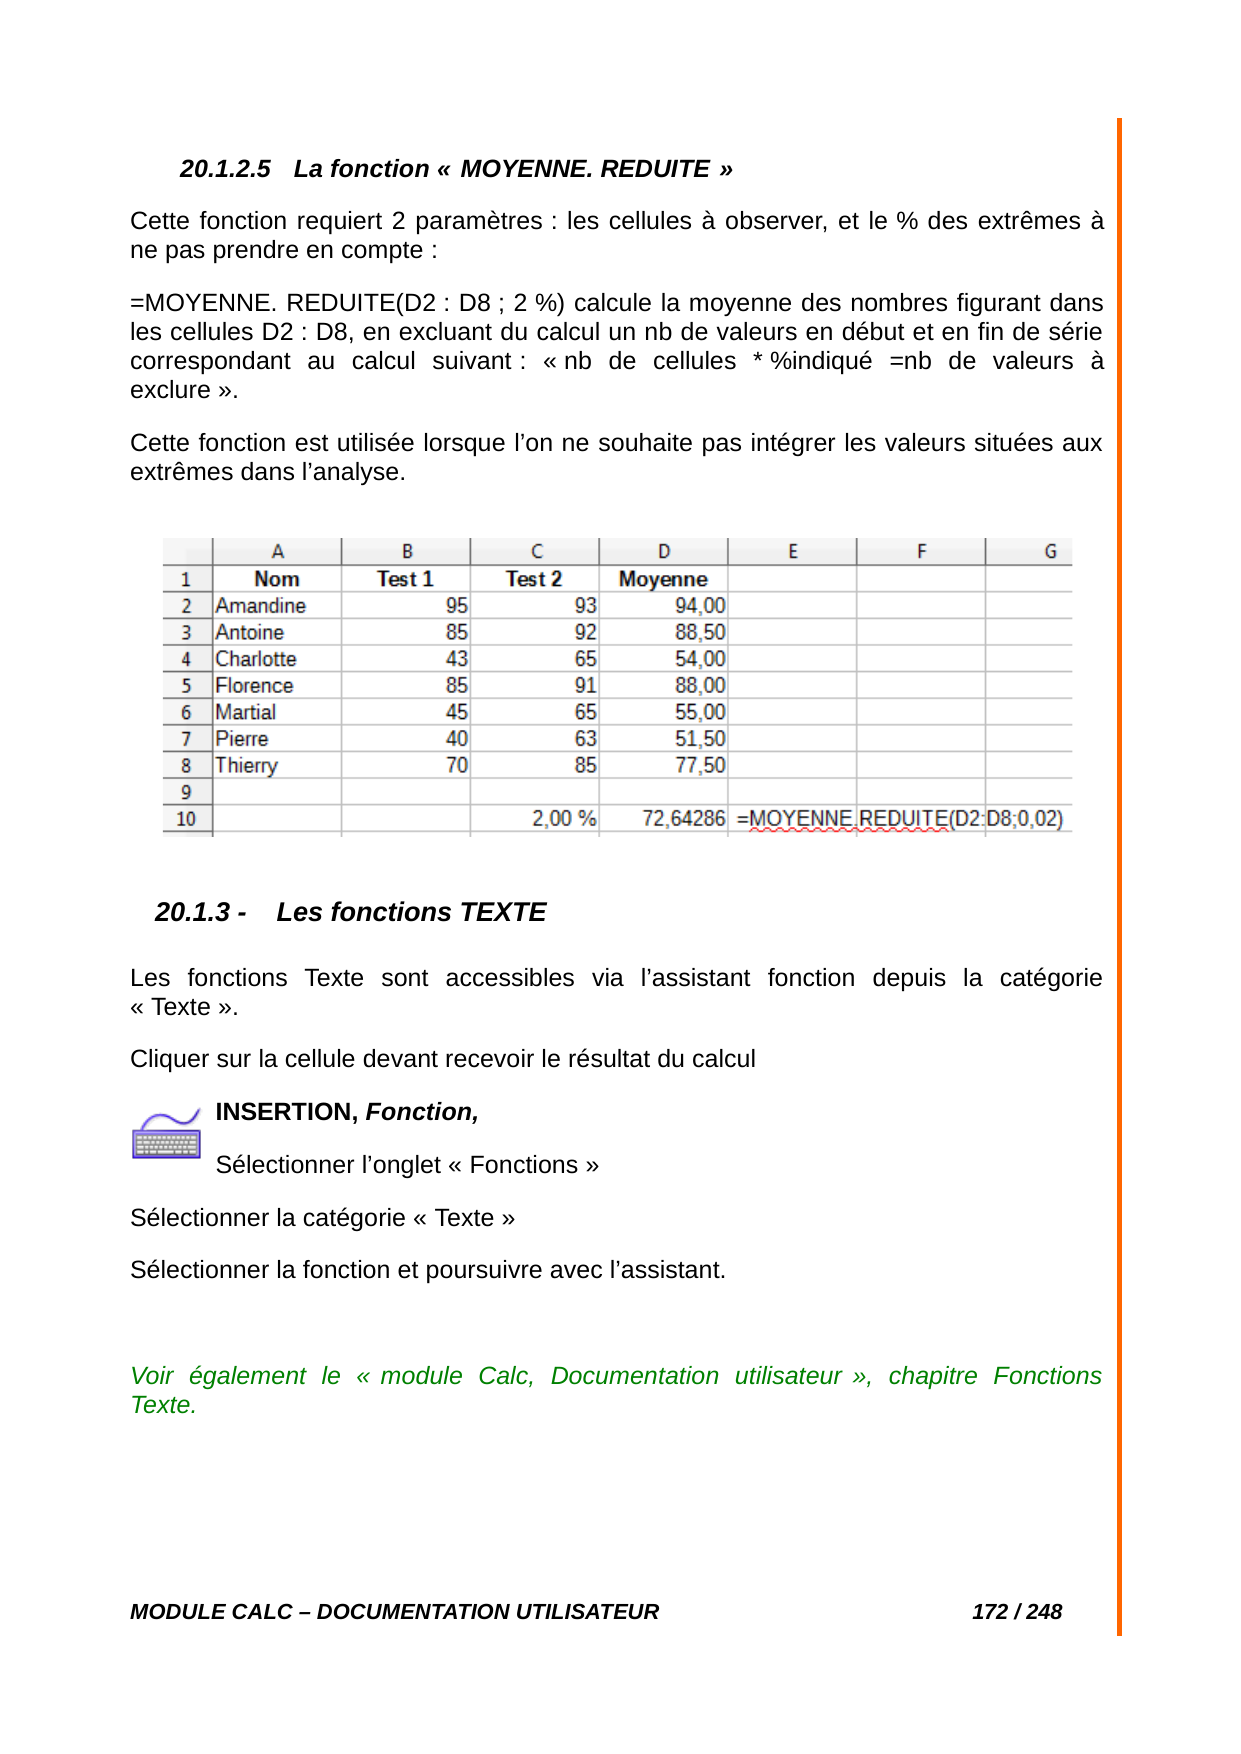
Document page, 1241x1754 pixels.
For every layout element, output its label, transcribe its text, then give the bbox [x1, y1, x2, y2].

text Cette fonction requiert 2 paramètres : les cellules à observer, et le % des extrêmes à ne pas prendre en compte : [130, 206, 1105, 264]
picture [128, 1097, 204, 1173]
text Cliquer sur la cellule devant recevoir le résultat du calcul [130, 1044, 1105, 1073]
text Les fonctions Texte sont accessibles via l’assistant fonction depuis la catégorie « Texte ». [130, 963, 1105, 1021]
text Sélectionner la catégorie « Texte » [130, 1202, 1105, 1232]
text Cette fonction est utilisée lorsque l’on ne souhaite pas intégrer les valeurs situées aux extrêmes dans l’analyse. [130, 428, 1105, 486]
text Sélectionner l’onglet « Fonctions » [130, 1150, 1105, 1179]
picture [162, 538, 1073, 837]
text Voir également le « module Calc, Documentation utilisateur », chapitre Fonctions Texte. [130, 1361, 1105, 1419]
text INSERTION, Fonction, [204, 1097, 1105, 1126]
text Sélectionner la fonction et poursuivre avec l’assistant. [130, 1255, 1105, 1284]
subtitle La fonction « MOYENNE. REDUITE » [180, 153, 1105, 183]
text =MOYENNE. REDUITE(D2 : D8 ; 2 %) calcule la moyenne des nombres figurant dans les cellules D2 : D8, en excluant du calcul un nb de valeurs en début et en fin de série correspondant au calcul suivant : « nb de cellules * %indiqué =nb de valeurs à exclure ». [130, 288, 1105, 404]
subtitle Les fonctions TEXTE [155, 896, 1105, 927]
